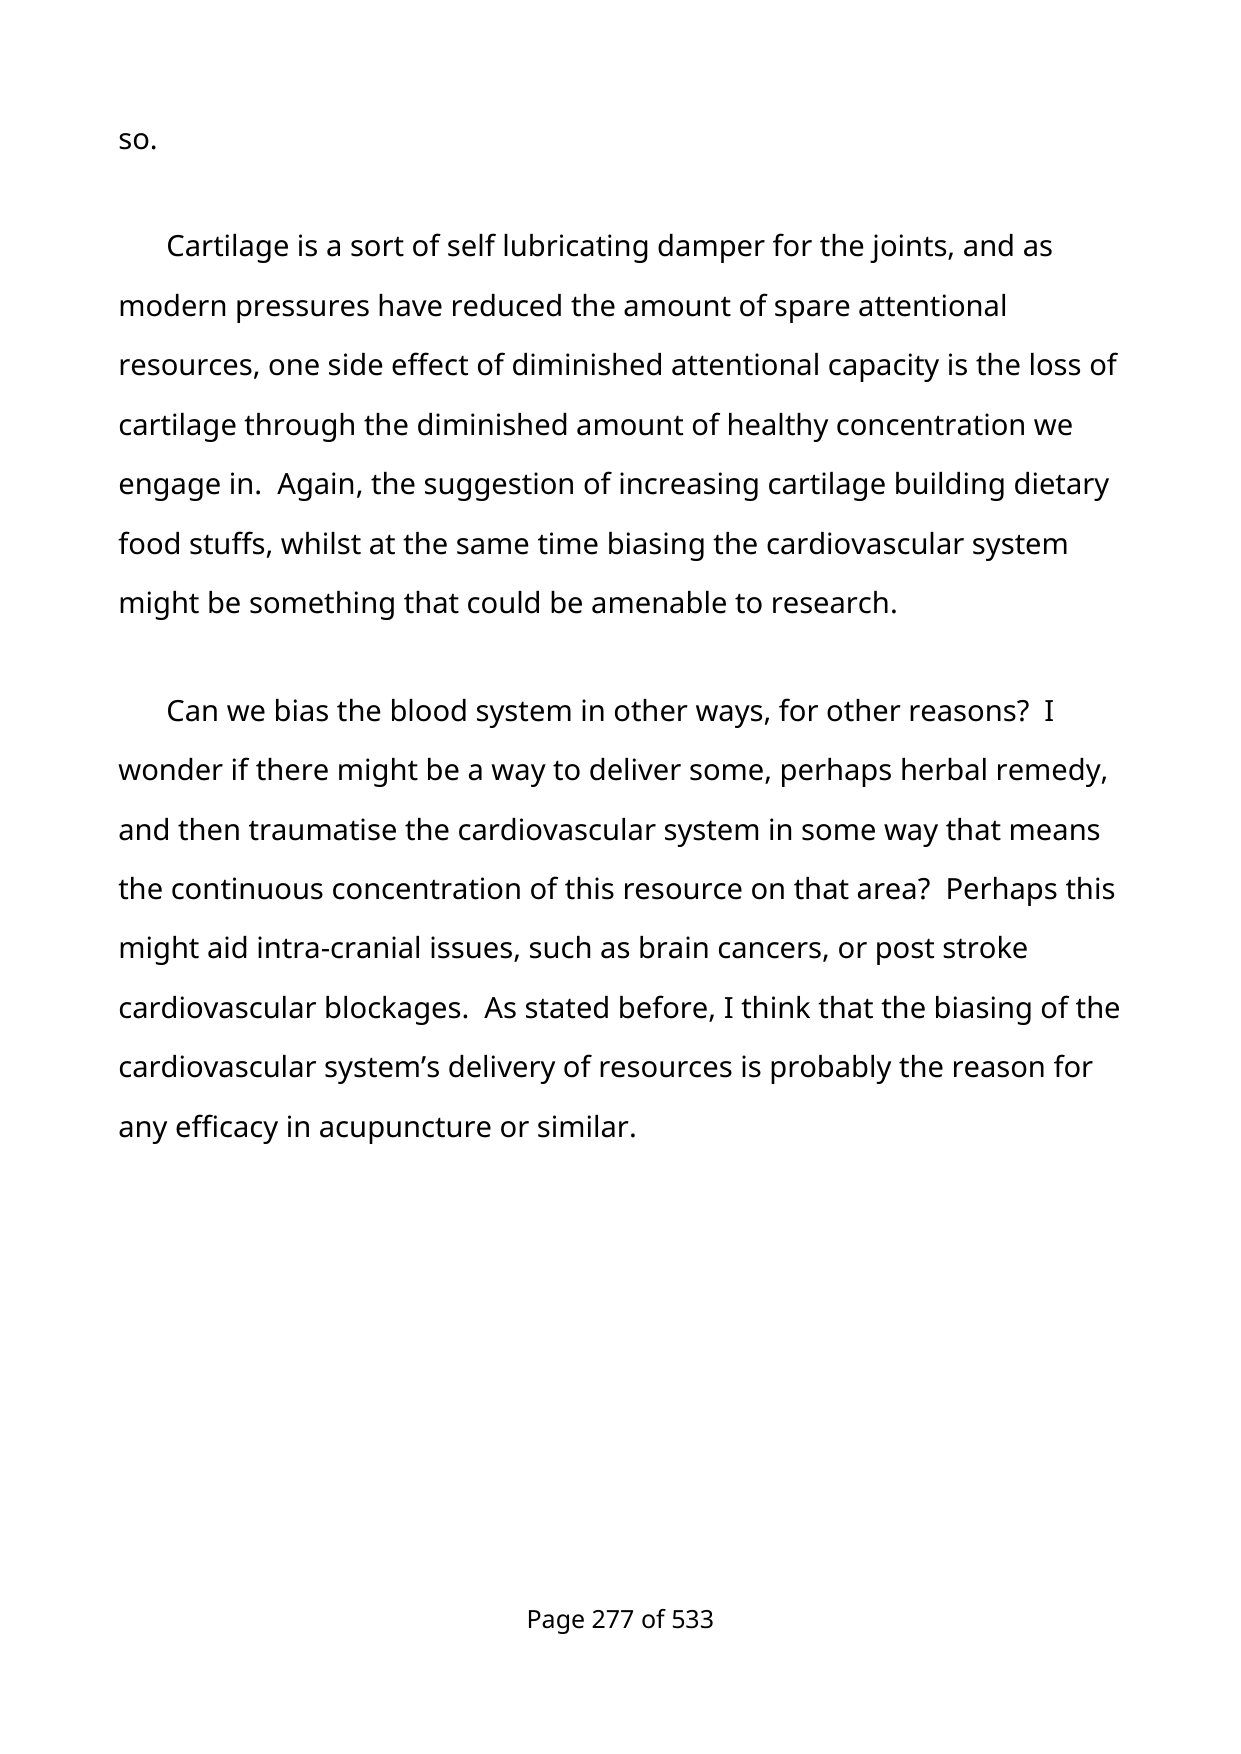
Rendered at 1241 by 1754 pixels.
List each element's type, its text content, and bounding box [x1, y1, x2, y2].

text so. [118, 118, 1122, 158]
text Cartilage is a sort of self lubricating damper for the joints, and as modern pressures have reduced the amount of spare attentional resources, one side effect of diminished attentional capacity is the loss of cartilage through the diminished amount of healthy concentration we engage in. Again, the suggestion of increasing cartilage building dietary food stuffs, whilst at the same time biasing the cardiovascular system might be something that could be amenable to research. [118, 226, 1122, 622]
text Can we bias the blood system in other ways, for other reasons? I wonder if there might be a way to deliver some, perhaps herbal remedy, and then traumatise the cardiovascular system in some way that means the continuous concentration of this resource on that area? Perhaps this might aid intra-cranial issues, such as brain cancers, or post stroke cardiovascular blockages. As stated before, I think that the biasing of the cardiovascular system’s delivery of resources is probably the reason for any efficacy in acupuncture or similar. [118, 690, 1122, 1146]
